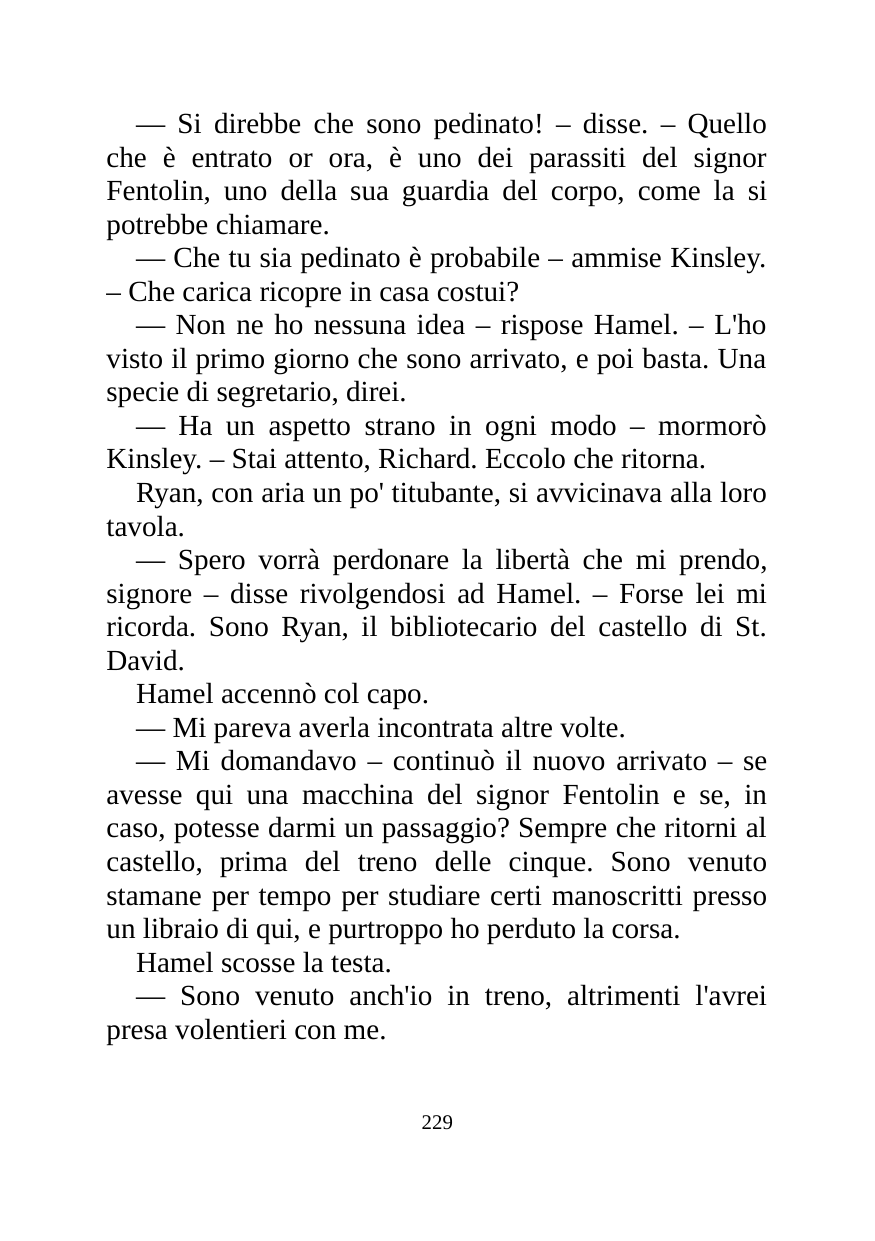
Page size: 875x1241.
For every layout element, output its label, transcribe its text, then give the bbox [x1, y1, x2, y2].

text — Che tu sia pedinato è probabile – ammise Kinsley. – Che carica ricopre in casa costui? [106, 240, 768, 307]
text — Sono venuto anch'io in treno, altrimenti l'avrei presa volentieri con me. [106, 978, 768, 1045]
text — Non ne ho nessuna idea – rispose Hamel. – L'ho visto il primo giorno che sono arrivato, e poi basta. Una specie di segretario, direi. [106, 307, 768, 408]
text Hamel scosse la testa. [106, 945, 768, 978]
text — Ha un aspetto strano in ogni modo – mormorò Kinsley. – Stai attento, Richard. Eccolo che ritorna. [106, 408, 768, 475]
text Hamel accennò col capo. [106, 676, 768, 710]
text — Mi domandavo – continuò il nuovo arrivato – se avesse qui una macchina del signor Fentolin e se, in caso, potesse darmi un passaggio? Sempre che ritorni al castello, prima del treno delle cinque. Sono venuto stamane per tempo per studiare certi manoscritti presso un libraio di qui, e purtroppo ho perduto la corsa. [106, 743, 768, 945]
text — Si direbbe che sono pedinato! – disse. – Quello che è entrato or ora, è uno dei parassiti del signor Fentolin, uno della sua guardia del corpo, come la si potrebbe chiamare. [106, 106, 768, 240]
text — Mi pareva averla incontrata altre volte. [106, 710, 768, 743]
text Ryan, con aria un po' titubante, si avvicinava alla loro tavola. [106, 475, 768, 542]
text — Spero vorrà perdonare la libertà che mi prendo, signore – disse rivolgendosi ad Hamel. – Forse lei mi ricorda. Sono Ryan, il bibliotecario del castello di St. David. [106, 542, 768, 676]
